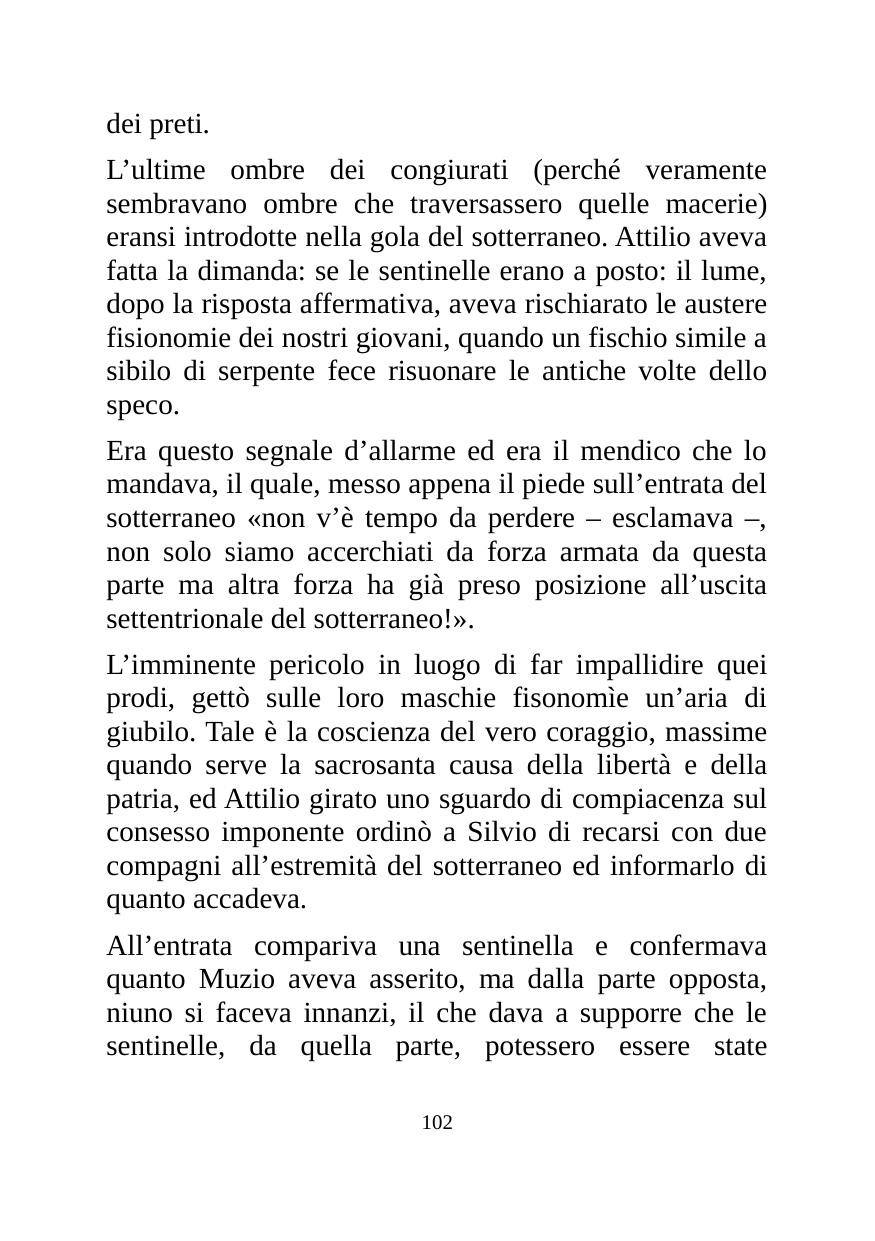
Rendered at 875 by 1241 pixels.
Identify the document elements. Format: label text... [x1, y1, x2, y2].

text All’entrata compariva una sentinella e confermava quanto Muzio aveva asserito, ma dalla parte opposta, niuno si faceva innanzi, il che dava a supporre che le sentinelle, da quella parte, potessero essere state [106, 928, 768, 1062]
text Era questo segnale d’allarme ed era il mendico che lo mandava, il quale, messo appena il piede sull’entrata del sotterraneo «non v’è tempo da perdere – esclamava –, non solo siamo accerchiati da forza armata da questa parte ma altra forza ha già preso posizione all’uscita settentrionale del sotterraneo!». [106, 433, 768, 634]
text L’imminente pericolo in luogo di far impallidire quei prodi, gettò sulle loro maschie fisonomìe un’aria di giubilo. Tale è la coscienza del vero coraggio, massime quando serve la sacrosanta causa della libertà e della patria, ed Attilio girato uno sguardo di compiacenza sul consesso imponente ordinò a Silvio di recarsi con due compagni all’estremità del sotterraneo ed informarlo di quanto accadeva. [106, 647, 768, 915]
text dei preti. [106, 106, 768, 140]
text L’ultime ombre dei congiurati (perché veramente sembravano ombre che traversassero quelle macerie) eransi introdotte nella gola del sotterraneo. Attilio aveva fatta la dimanda: se le sentinelle erano a posto: il lume, dopo la risposta affermativa, aveva rischiarato le austere fisionomie dei nostri giovani, quando un fischio simile a sibilo di serpente fece risuonare le antiche volte dello speco. [106, 152, 768, 421]
